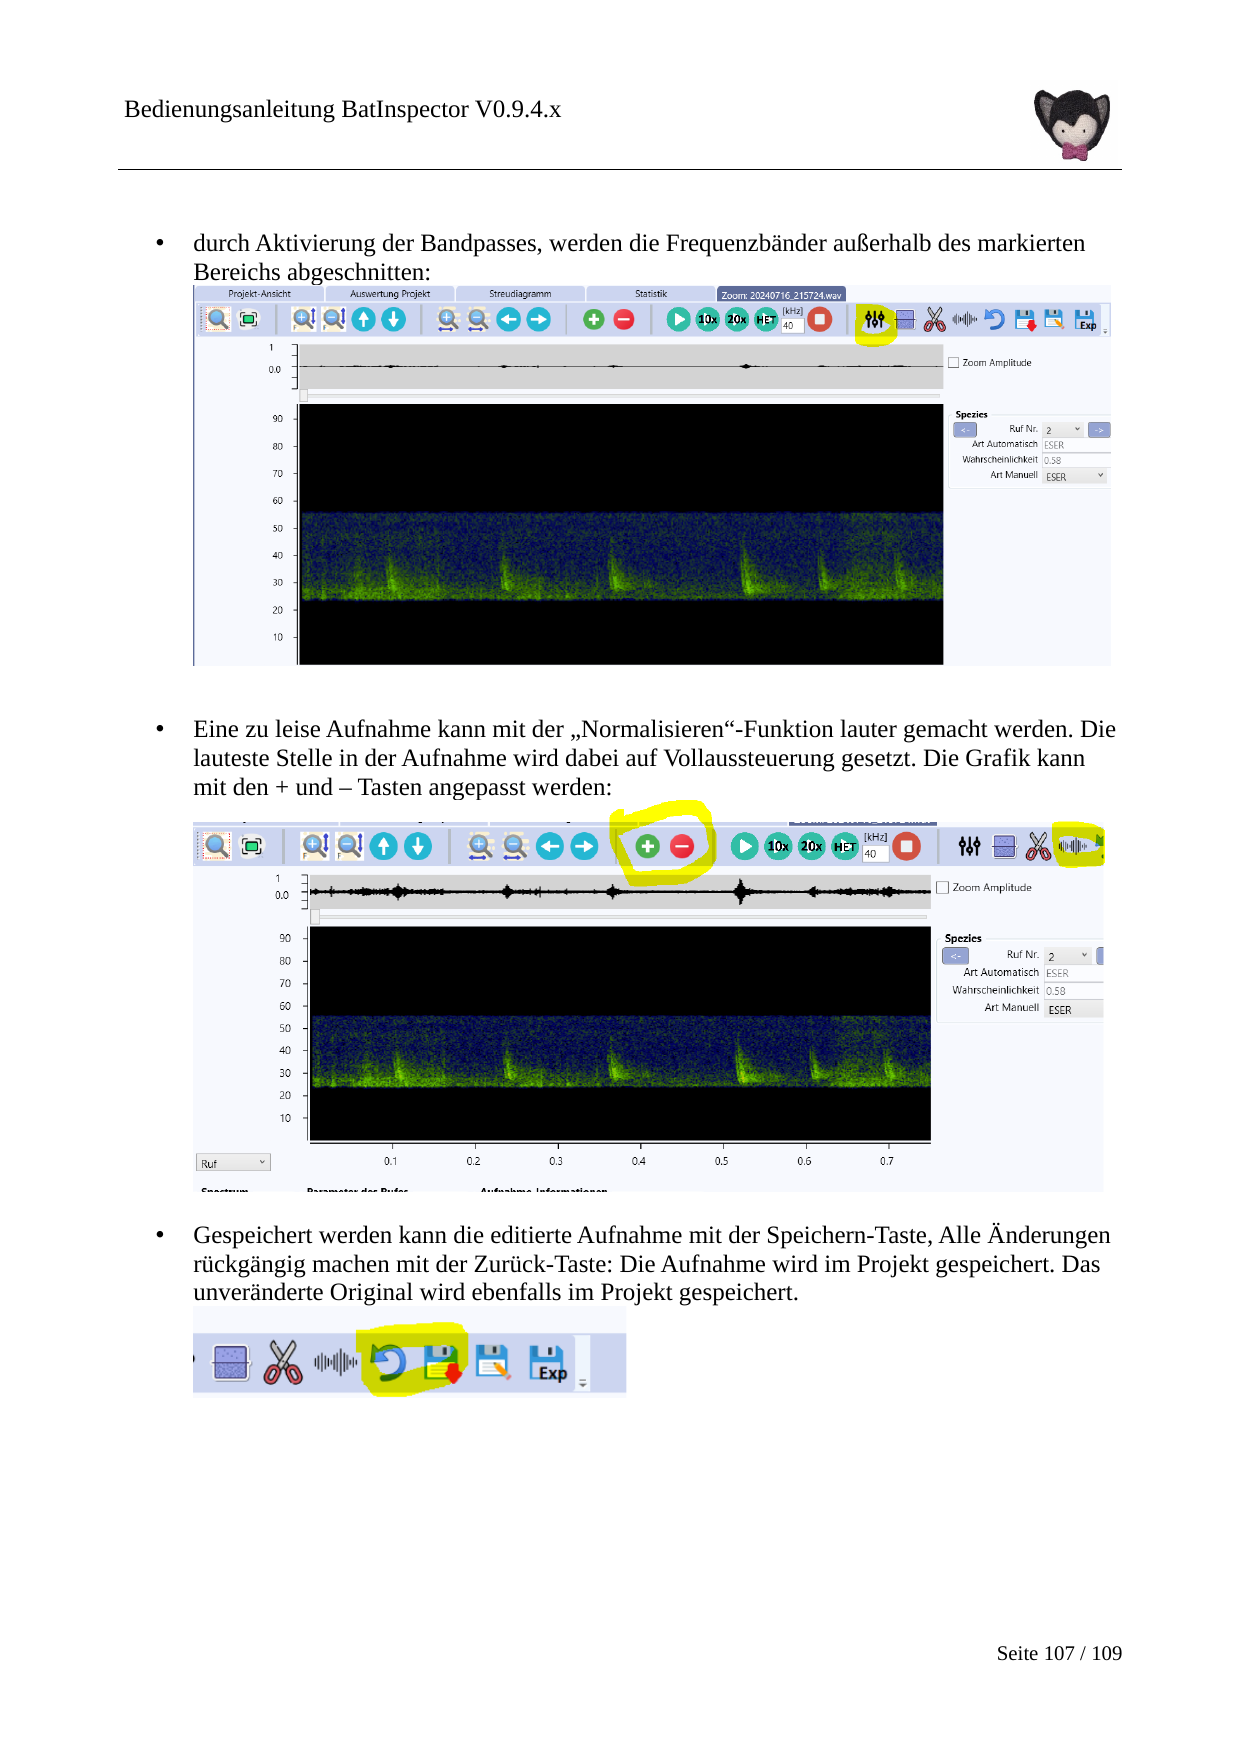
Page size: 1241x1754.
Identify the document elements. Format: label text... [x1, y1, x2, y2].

picture [193, 285, 1111, 666]
list Eine zu leise Aufnahme kann mit der „Normalisieren“-Funktion lauter gemacht werden. Die lauteste Stelle in der Aufnahme wird dabei auf Vollaussteuerung gesetzt. Die Grafik kann mit den + und – Tasten angepasst werden: [156, 714, 1122, 1220]
picture [193, 800, 1105, 1192]
picture [1030, 80, 1119, 169]
list Gespeichert werden kann die editierte Aufnahme mit der Speichern-Taste, Alle Änderungen rückgängig machen mit der Zurück-Taste: Die Aufnahme wird im Projekt gespeichert. Das unveränderte Original wird ebenfalls im Projekt gespeichert. [156, 1220, 1122, 1427]
list durch Aktivierung der Bandpasses, werden die Frequenzbänder außerhalb des markierten Bereichs abgeschnitten: [156, 228, 1122, 714]
picture [193, 1306, 627, 1398]
